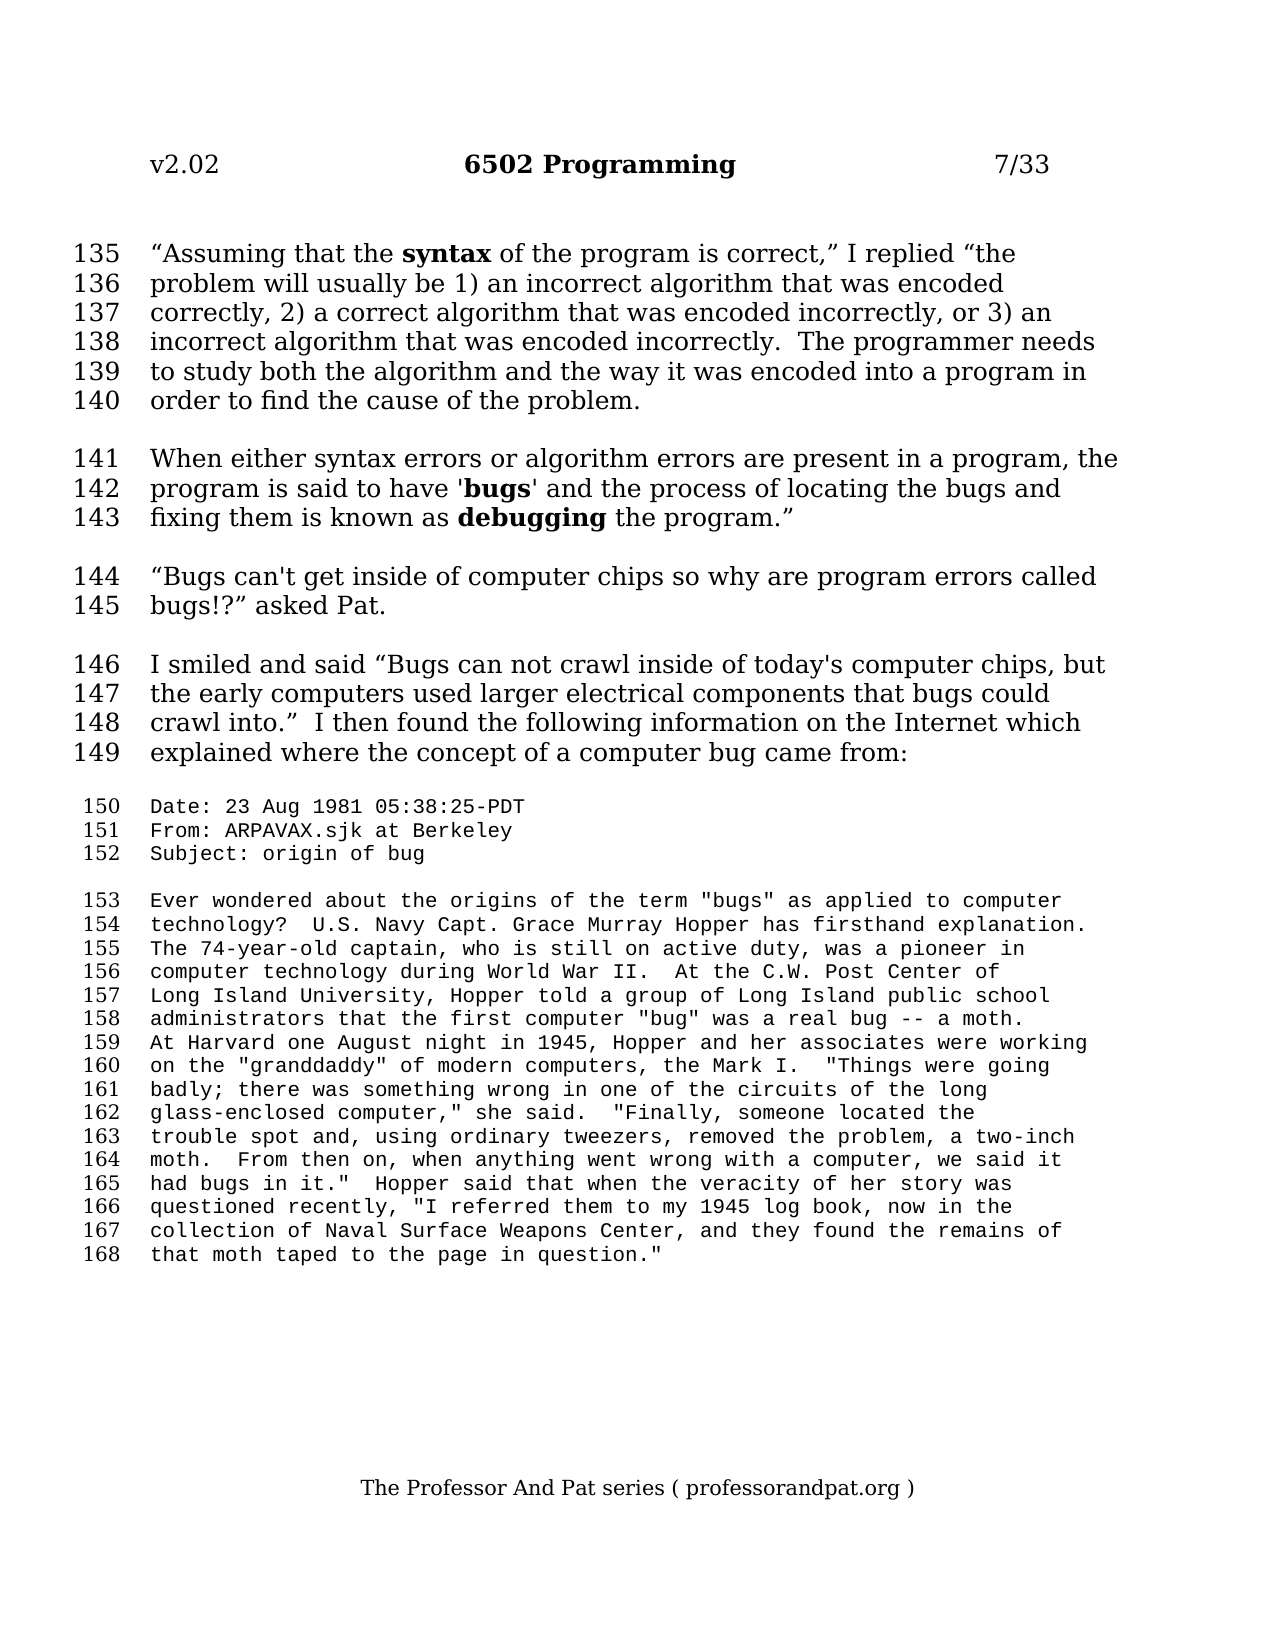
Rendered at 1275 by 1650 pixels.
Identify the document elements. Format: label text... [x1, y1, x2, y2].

text “Assuming that the syntax of the program is correct,” I replied “the problem will usually be 1) an incorrect algorithm that was encoded correctly, 2) a correct algorithm that was encoded incorrectly, or 3) an incorrect algorithm that was encoded incorrectly. The programmer needs to study both the algorithm and the way it was encoded into a program in order to find the cause of the problem. [150, 239, 1125, 415]
text that moth taped to the page in question." [150, 1244, 1125, 1267]
text computer technology during World War II. At the C.W. Post Center of [150, 961, 1125, 985]
text administrators that the first computer "bug" was a real bug -- a moth. [150, 1008, 1125, 1032]
text From: ARPAVAX.sjk at Berkeley [150, 820, 1125, 843]
text Subject: origin of bug [150, 843, 1125, 867]
text “Bugs can't get inside of computer chips so why are program errors called bugs!?” asked Pat. [150, 562, 1125, 621]
text At Harvard one August night in 1945, Hopper and her associates were working [150, 1032, 1125, 1055]
text questioned recently, "I referred them to my 1945 log book, now in the [150, 1197, 1125, 1220]
text had bugs in it." Hopper said that when the veracity of her story was [150, 1173, 1125, 1197]
text Ever wondered about the origins of the term "bugs" as applied to computer technology? U.S. Navy Capt. Grace Murray Hopper has firsthand explanation. [150, 891, 1125, 938]
text Long Island University, Hopper told a group of Long Island public school [150, 985, 1125, 1008]
text glass-enclosed computer," she said. "Finally, someone located the [150, 1102, 1125, 1126]
text badly; there was something wrong in one of the circuits of the long [150, 1079, 1125, 1102]
text I smiled and said “Bugs can not crawl inside of today's computer chips, but the early computers used larger electrical components that bugs could crawl into.” I then found the following information on the Internet which explained where the concept of a computer bug came from: [150, 650, 1125, 767]
text The 74-year-old captain, who is still on active duty, was a pioneer in [150, 938, 1125, 961]
text When either syntax errors or algorithm errors are present in a program, the program is said to have 'bugs' and the process of locating the bugs and fixing them is known as debugging the program.” [150, 444, 1125, 533]
text Date: 23 Aug 1981 05:38:25-PDT [150, 796, 1125, 820]
text collection of Naval Surface Weapons Center, and they found the remains of [150, 1220, 1125, 1244]
text on the "granddaddy" of modern computers, the Mark I. "Things were going [150, 1055, 1125, 1079]
text trouble spot and, using ordinary tweezers, removed the problem, a two-inch [150, 1126, 1125, 1149]
text moth. From then on, when anything went wrong with a computer, we said it [150, 1149, 1125, 1173]
